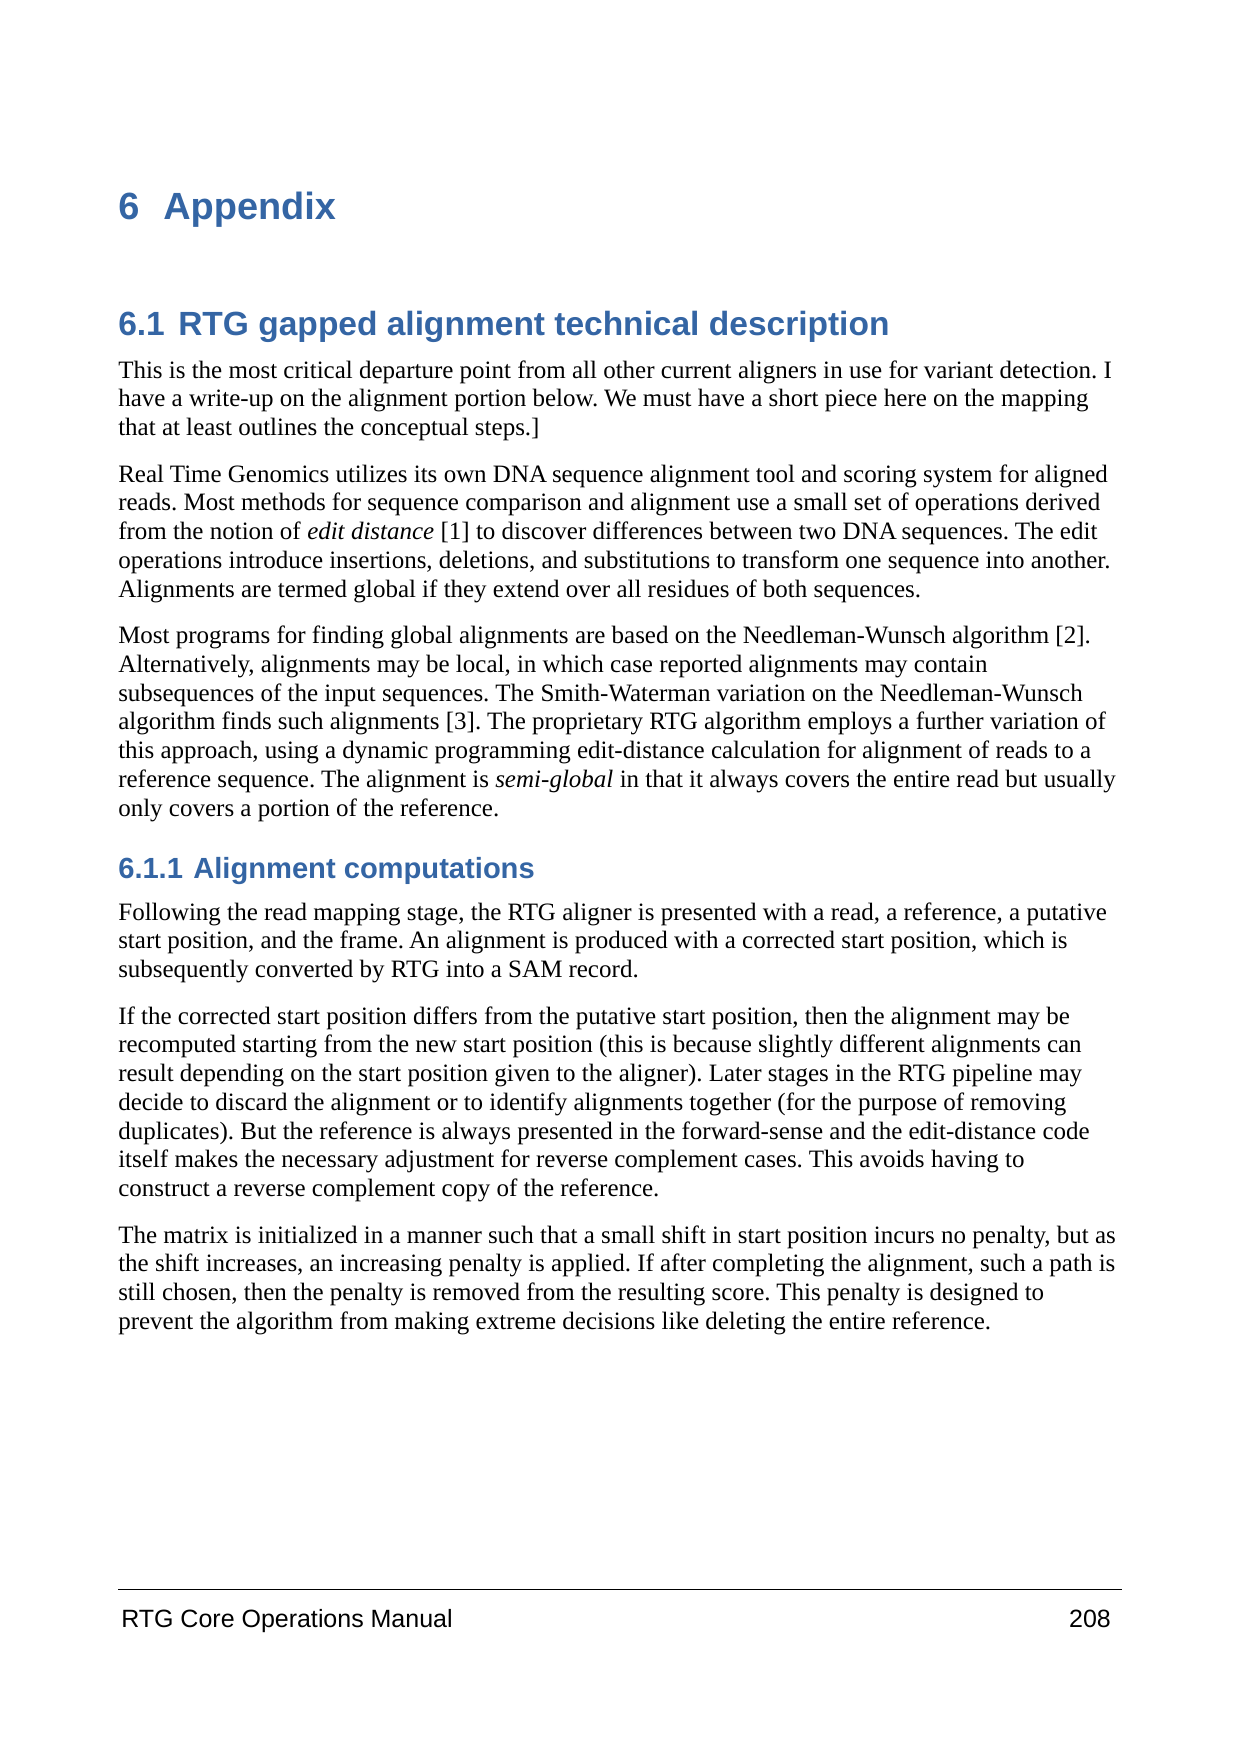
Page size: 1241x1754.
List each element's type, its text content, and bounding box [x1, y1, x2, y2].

text The matrix is initialized in a manner such that a small shift in start position incurs no penalty, but as the shift increases, an increasing penalty is applied. If after completing the alignment, such a path is still chosen, then the penalty is removed from the resulting score. This penalty is designed to prevent the algorithm from making extreme decisions like deleting the entire reference. [118, 1220, 1122, 1335]
text Following the read mapping stage, the RTG aligner is presented with a read, a reference, a putative start position, and the frame. An alignment is produced with a corrected start position, which is subsequently converted by RTG into a SAM record. [118, 897, 1122, 983]
subtitle Alignment computations [118, 851, 1122, 884]
subtitle RTG gapped alignment technical description [118, 304, 1122, 342]
text If the corrected start position differs from the putative start position, then the alignment may be recomputed starting from the new start position (this is because slightly different alignments can result depending on the start position given to the aligner). Later stages in the RTG pipeline may decide to discard the alignment or to identify alignments together (for the purpose of removing duplicates). But the reference is always presented in the forward-sense and the edit-distance code itself makes the necessary adjustment for reverse complement cases. This avoids having to construct a reverse complement copy of the reference. [118, 1001, 1122, 1202]
subtitle Appendix [118, 184, 1122, 227]
text This is the most critical departure point from all other current aligners in use for variant detection. I have a write-up on the alignment portion below. We must have a short piece here on the mapping that at least outlines the conceptual steps.] [118, 355, 1122, 441]
text Real Time Genomics utilizes its own DNA sequence alignment tool and scoring system for aligned reads. Most methods for sequence comparison and alignment use a small set of operations derived from the notion of edit distance [1] to discover differences between two DNA sequences. The edit operations introduce insertions, deletions, and substitutions to transform one sequence into another. Alignments are termed global if they extend over all residues of both sequences. [118, 459, 1122, 602]
text Most programs for finding global alignments are based on the Needleman-Wunsch algorithm [2]. Alternatively, alignments may be local, in which case reported alignments may contain subsequences of the input sequences. The Smith-Waterman variation on the Needleman-Wunsch algorithm finds such alignments [3]. The proprietary RTG algorithm employs a further variation of this approach, using a dynamic programming edit-distance calculation for alignment of reads to a reference sequence. The alignment is semi-global in that it always covers the entire read but usually only covers a portion of the reference. [118, 620, 1122, 821]
